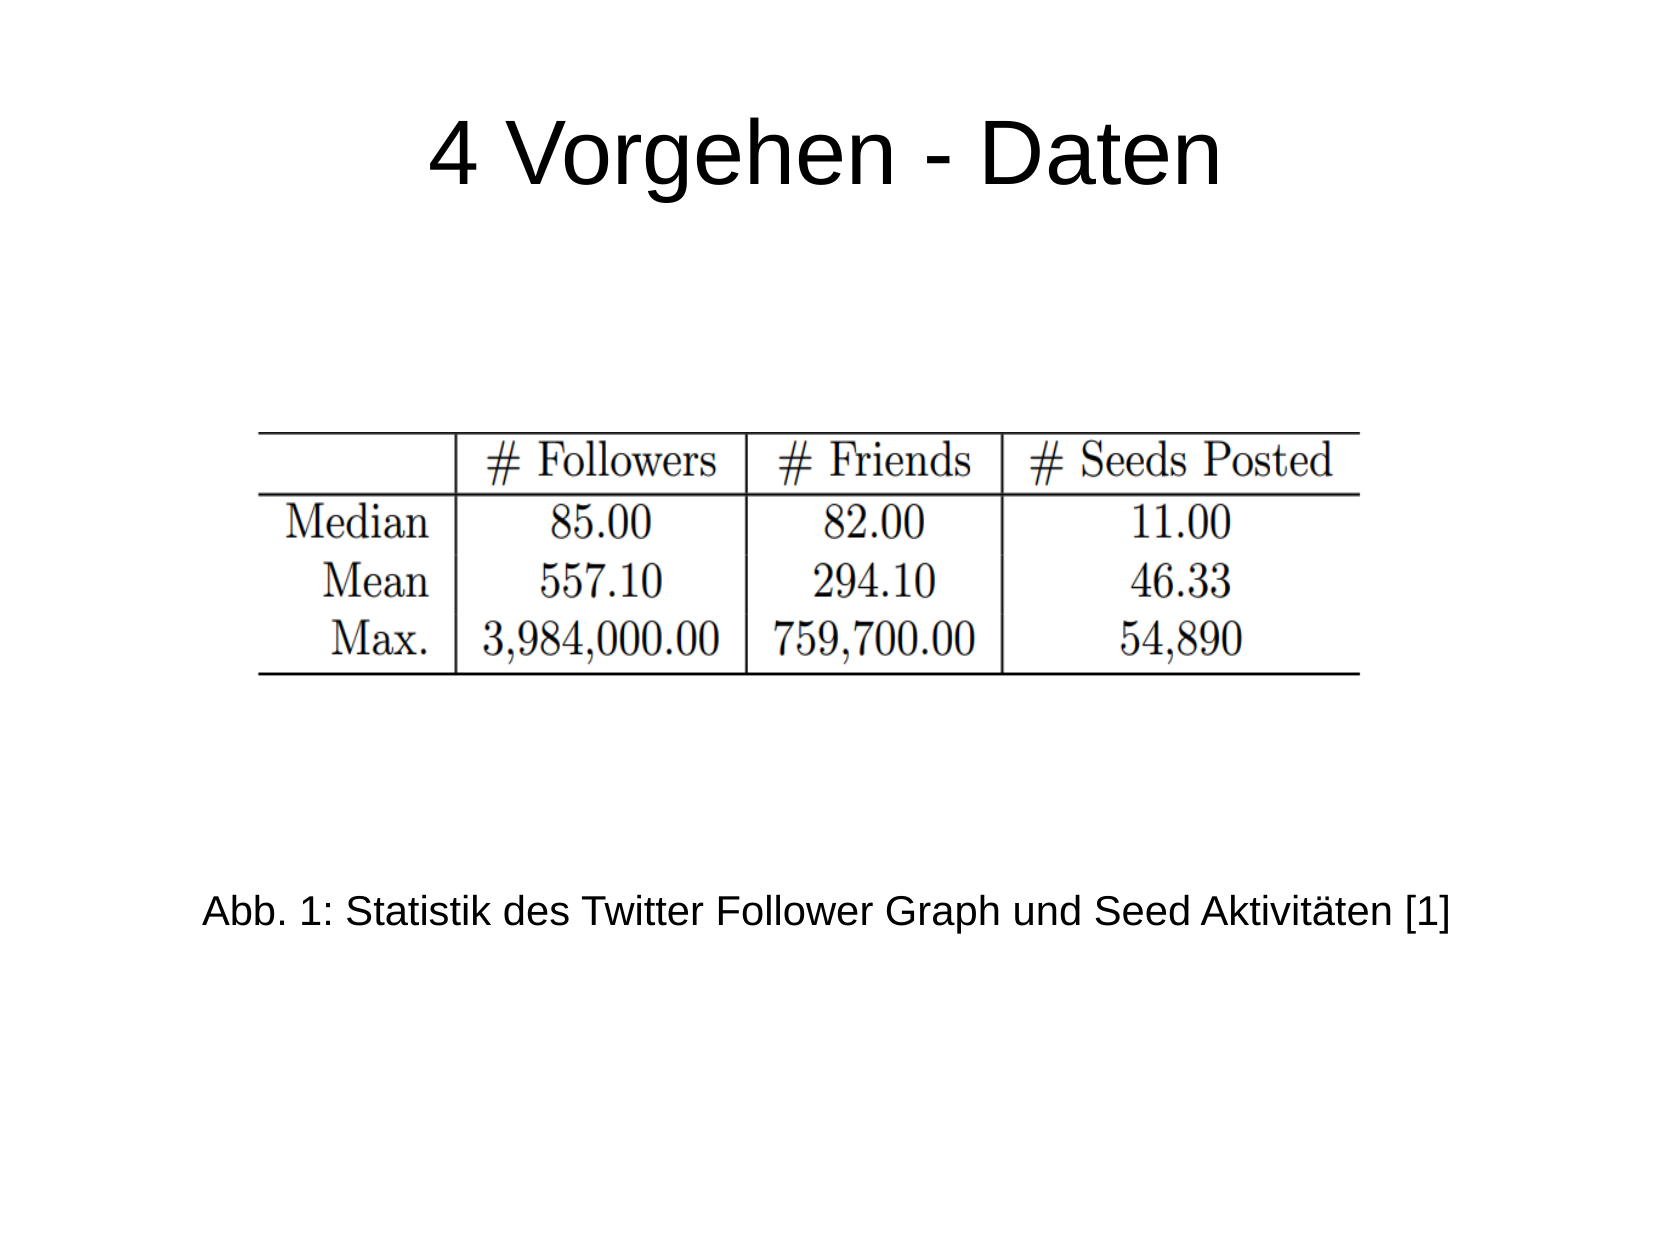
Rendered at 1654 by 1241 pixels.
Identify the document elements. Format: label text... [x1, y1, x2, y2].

title 4 Vorgehen - Daten [82, 49, 1571, 257]
picture [147, 432, 1447, 750]
list Abb. 1: Statistik des Twitter Follower Graph und Seed Aktivitäten [1] [82, 290, 1571, 1220]
